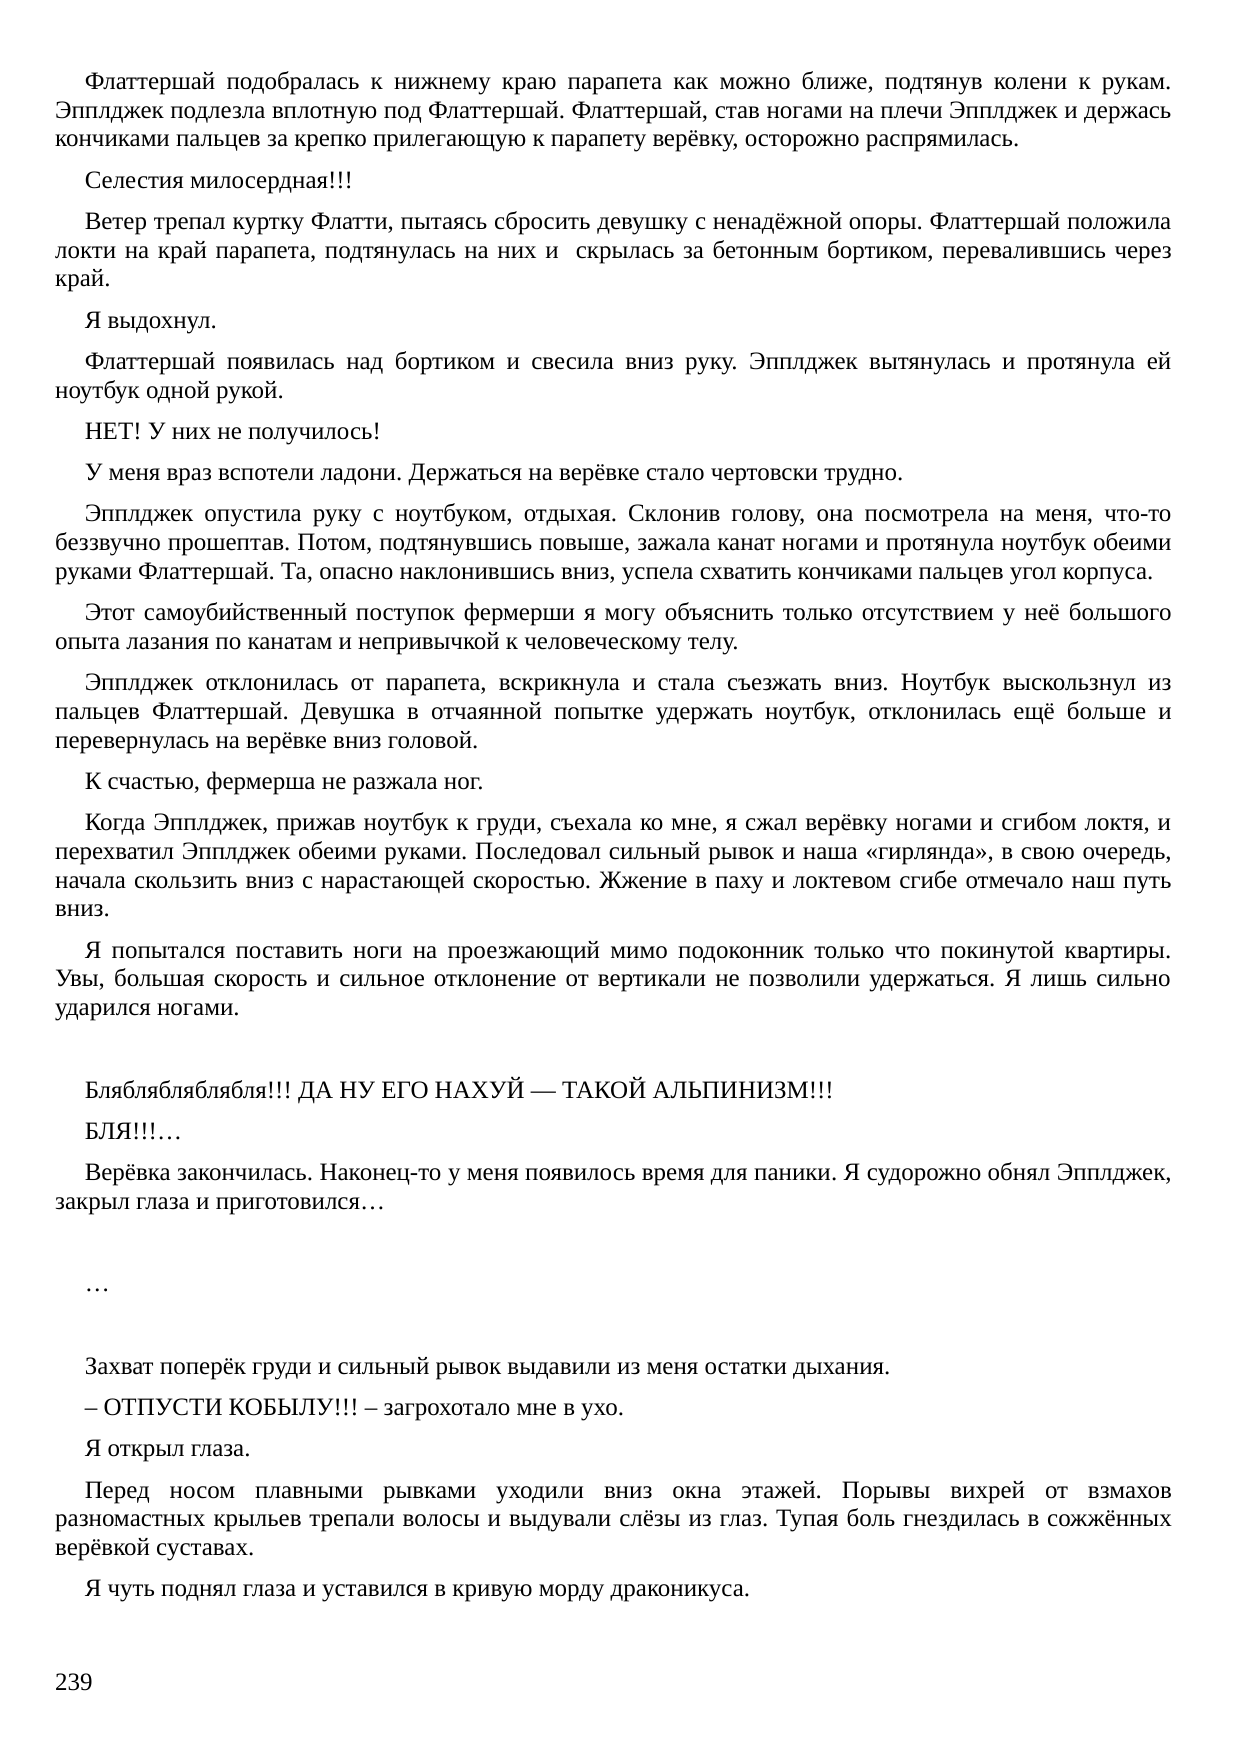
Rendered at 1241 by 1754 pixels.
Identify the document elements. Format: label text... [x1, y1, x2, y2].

text Эпплджек отклонилась от парапета, вскрикнула и стала съезжать вниз. Ноутбук выскользнул из пальцев Флаттершай. Девушка в отчаянной попытке удержать ноутбук, отклонилась ещё больше и перевернулась на верёвке вниз головой. [55, 667, 1173, 753]
text БЛЯ!!!… [55, 1116, 1173, 1145]
text НЕТ! У них не получилось! [55, 416, 1173, 445]
text Перед носом плавными рывками уходили вниз окна этажей. Порывы вихрей от взмахов разномастных крыльев трепали волосы и выдували слёзы из глаз. Тупая боль гнездилась в сожжённых верёвкой суставах. [55, 1475, 1173, 1561]
text Ветер трепал куртку Флатти, пытаясь сбросить девушку с ненадёжной опоры. Флаттершай положила локти на край парапета, подтянулась на них и скрылась за бетонным бортиком, перевалившись через край. [55, 206, 1173, 292]
text … [55, 1268, 1173, 1297]
text Захват поперёк груди и сильный рывок выдавили из меня остатки дыхания. [55, 1351, 1173, 1380]
text Бляблябляблябля!!! ДА НУ ЕГО НАХУЙ — ТАКОЙ АЛЬПИНИЗМ!!! [55, 1075, 1173, 1103]
text Селестия милосердная!!! [55, 165, 1173, 193]
text Когда Эпплджек, прижав ноутбук к груди, съехала ко мне, я сжал верёвку ногами и сгибом локтя, и перехватил Эпплджек обеими руками. Последовал сильный рывок и наша «гирлянда», в свою очередь, начала скользить вниз с нарастающей скоростью. Жжение в паху и локтевом сгибе отмечало наш путь вниз. [55, 807, 1173, 922]
text Я открыл глаза. [55, 1433, 1173, 1462]
text Эпплджек опустила руку с ноутбуком, отдыхая. Склонив голову, она посмотрела на меня, что-то беззвучно прошептав. Потом, подтянувшись повыше, зажала канат ногами и протянула ноутбук обеими руками Флаттершай. Та, опасно наклонившись вниз, успела схватить кончиками пальцев угол корпуса. [55, 498, 1173, 585]
text К счастью, фермерша не разжала ног. [55, 766, 1173, 795]
text Этот самоубийственный поступок фермерши я могу объяснить только отсутствием у неё большого опыта лазания по канатам и непривычкой к человеческому телу. [55, 597, 1173, 655]
text – ОТПУСТИ КОБЫЛУ!!! – загрохотало мне в ухо. [55, 1392, 1173, 1421]
text Я чуть поднял глаза и уставился в кривую морду драконикуса. [55, 1573, 1173, 1602]
text У меня враз вспотели ладони. Держаться на верёвке стало чертовски трудно. [55, 457, 1173, 486]
text Я попытался поставить ноги на проезжающий мимо подоконник только что покинутой квартиры. Увы, большая скорость и сильное отклонение от вертикали не позволили удержаться. Я лишь сильно ударился ногами. [55, 935, 1173, 1021]
text Флаттершай подобралась к нижнему краю парапета как можно ближе, подтянув колени к рукам. Эпплджек подлезла вплотную под Флаттершай. Флаттершай, став ногами на плечи Эпплджек и держась кончиками пальцев за крепко прилегающую к парапету верёвку, осторожно распрямилась. [55, 66, 1173, 152]
text Я выдохнул. [55, 305, 1173, 333]
text Флаттершай появилась над бортиком и свесила вниз руку. Эпплджек вытянулась и протянула ей ноутбук одной рукой. [55, 346, 1173, 403]
text Верёвка закончилась. Наконец-то у меня появилось время для паники. Я судорожно обнял Эпплджек, закрыл глаза и приготовился… [55, 1157, 1173, 1215]
